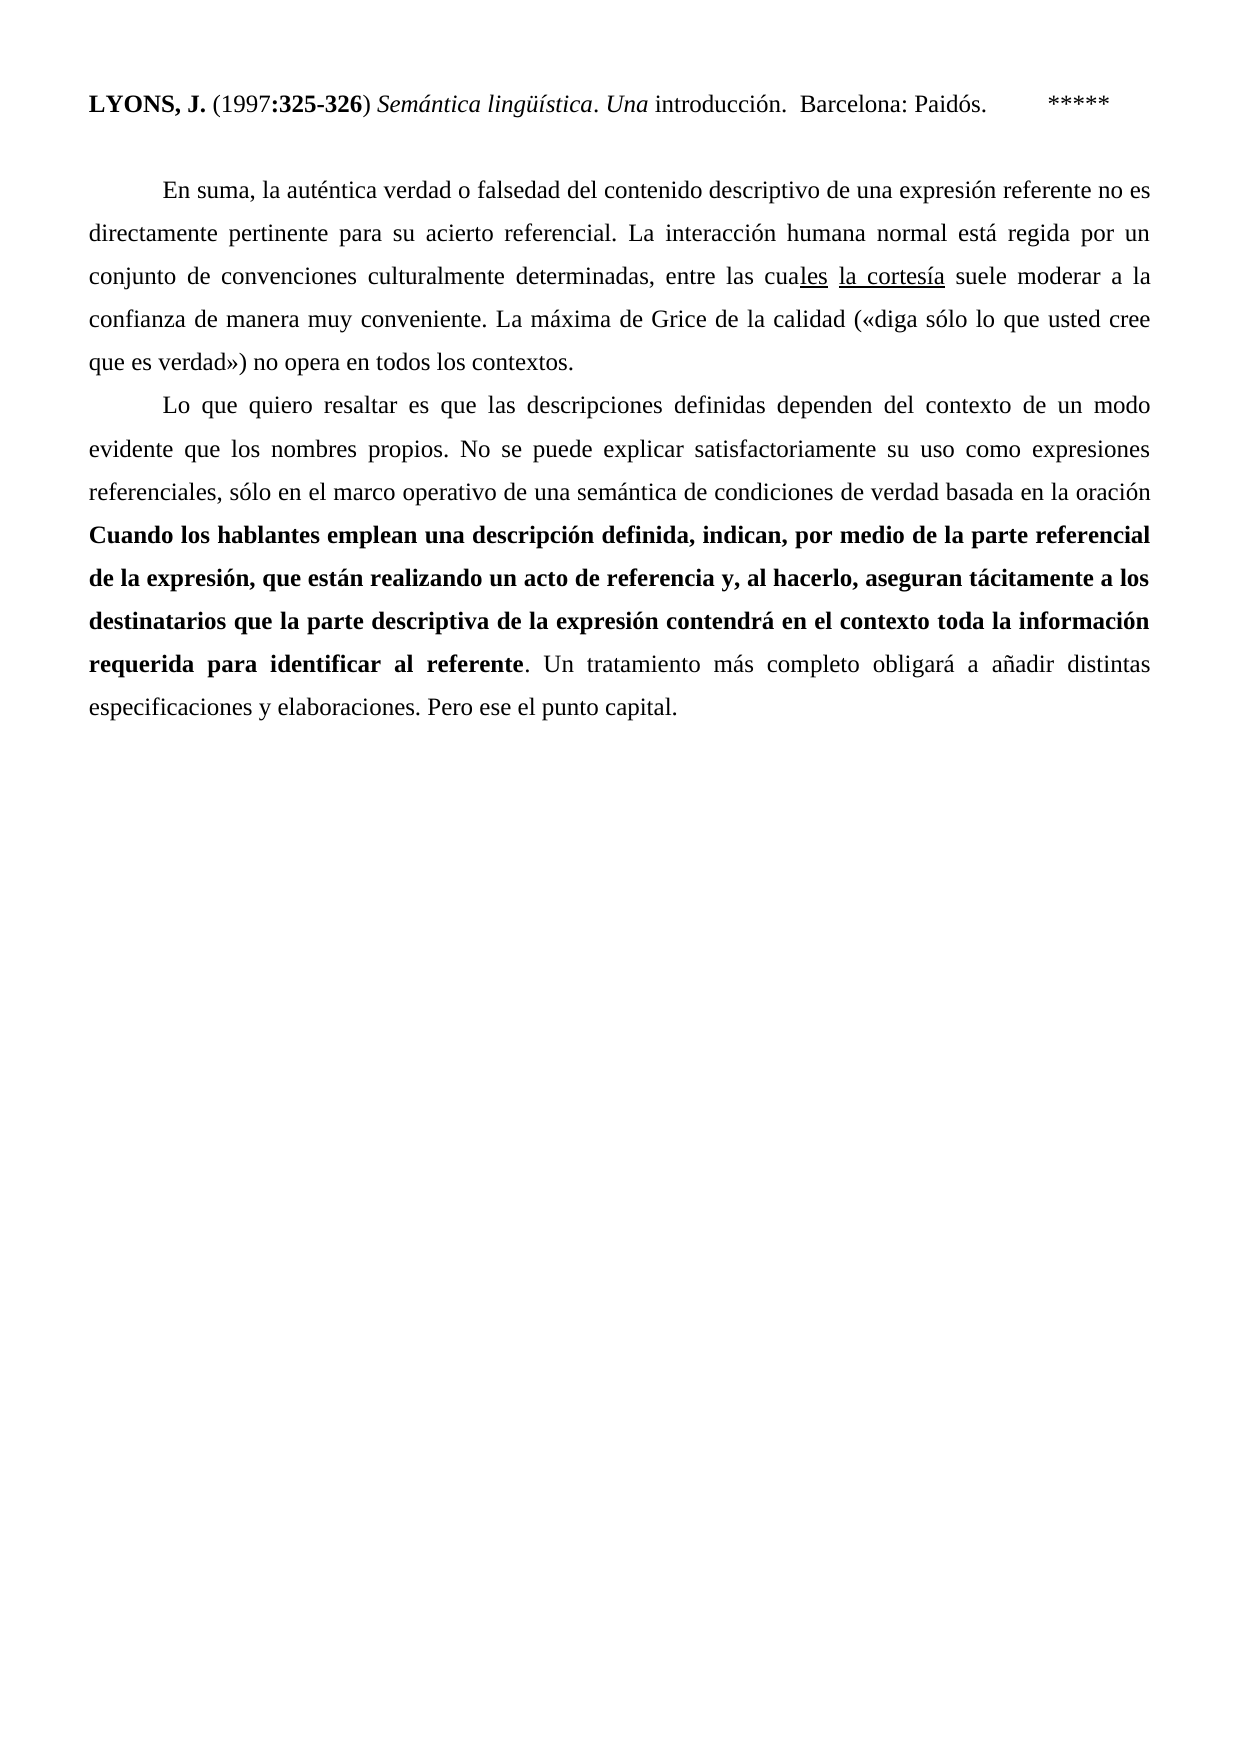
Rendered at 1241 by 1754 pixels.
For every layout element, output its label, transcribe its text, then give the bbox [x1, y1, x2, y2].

text En suma, la auténtica verdad o falsedad del contenido descriptivo de una expresión referente no es directamente pertinente para su acierto referencial. La interacción humana normal está regida por un conjunto de convenciones culturalmente determinadas, entre las cuales la cortesía suele moderar a la confianza de manera muy conveniente. La máxima de Grice de la calidad («diga sólo lo que usted cree que es verdad») no opera en todos los contextos. [89, 175, 1152, 376]
text Lo que quiero resaltar es que las descripciones definidas dependen del contexto de un modo evidente que los nombres propios. No se puede explicar satisfactoriamente su uso como expresiones referenciales, sólo en el marco operativo de una semántica de condiciones de verdad basada en la oración Cuando los hablantes emplean una descripción definida, indican, por medio de la parte referencial de la expresión, que están realizando un acto de referencia y, al hacerlo, aseguran tácitamente a los destinatarios que la parte descriptiva de la expresión contendrá en el contexto toda la información requerida para identificar al referente. Un tratamiento más completo obligará a añadir distintas especificaciones y elaboraciones. Pero ese el punto capital. [89, 391, 1152, 721]
text LYONS, J. (1997:325-326) Semántica lingüística. Una introducción. Barcelona: Paidós. ***** [89, 89, 1152, 117]
